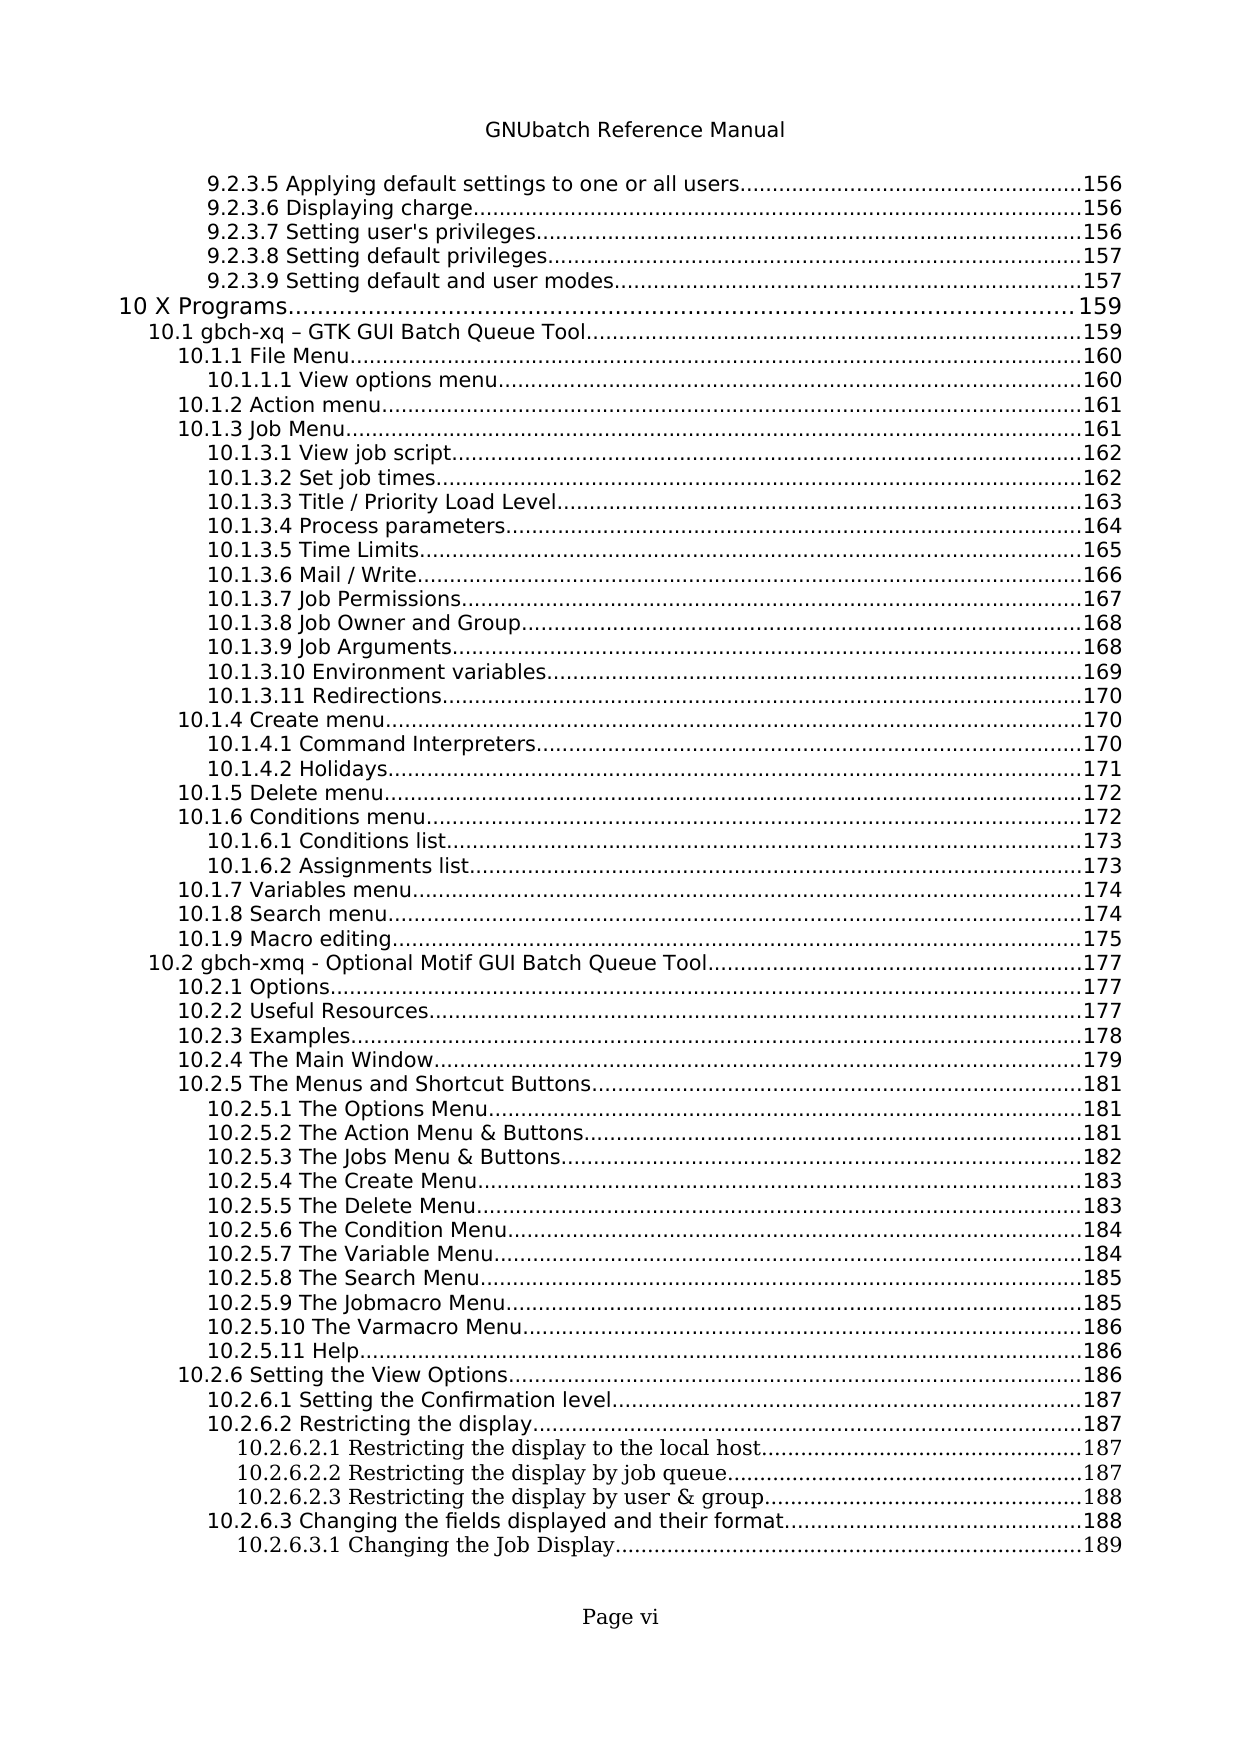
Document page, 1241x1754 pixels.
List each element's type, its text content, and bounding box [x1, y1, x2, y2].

text 10.2.2 Useful Resources 177 [177, 999, 1122, 1024]
text 10.1.3.6 Mail / Write 166 [207, 563, 1122, 587]
text 10.2.5.6 The Condition Menu 184 [207, 1218, 1122, 1242]
text 10.2.1 Options 177 [177, 975, 1122, 999]
text 10.1.3 Job Menu 161 [177, 417, 1122, 441]
text 10 X Programs 159 [118, 293, 1122, 320]
text 10.1.4.2 Holidays 171 [207, 757, 1122, 781]
text 10.1.8 Search menu 174 [177, 902, 1122, 927]
text 10.2.3 Examples 178 [177, 1024, 1122, 1048]
text 10.1.9 Macro editing 175 [177, 927, 1122, 951]
text 10.2.5.8 The Search Menu 185 [207, 1267, 1122, 1291]
text 10.1.3.4 Process parameters 164 [207, 514, 1122, 538]
text 10.1.1 File Menu 160 [177, 344, 1122, 368]
text 10.2.5.9 The Jobmacro Menu 185 [207, 1291, 1122, 1315]
text 10.1.1.1 View options menu 160 [207, 368, 1122, 393]
text 10.1.7 Variables menu 174 [177, 878, 1122, 902]
text 10.2.5.10 The Varmacro Menu 186 [207, 1315, 1122, 1339]
text 10.2.6.3 Changing the fields displayed and their format. 188 [207, 1509, 1122, 1533]
text 10.1 gbch-xq – GTK GUI Batch Queue Tool 159 [148, 320, 1122, 344]
text 10.2.5.4 The Create Menu 183 [207, 1169, 1122, 1194]
text 10.1.3.10 Environment variables 169 [207, 660, 1122, 684]
text 10.1.2 Action menu 161 [177, 393, 1122, 417]
text 10.1.3.8 Job Owner and Group 168 [207, 611, 1122, 636]
text 10.1.3.5 Time Limits 165 [207, 538, 1122, 563]
text 10.1.6 Conditions menu 172 [177, 805, 1122, 830]
text 10.1.4 Create menu 170 [177, 708, 1122, 733]
text 9.2.3.5 Applying default settings to one or all users 156 [207, 172, 1122, 196]
text 10.2 gbch-xmq - Optional Motif GUI Batch Queue Tool 177 [148, 951, 1122, 975]
text 10.1.5 Delete menu 172 [177, 781, 1122, 805]
text 10.2.6.3.1 Changing the Job Display 189 [236, 1533, 1122, 1558]
text 10.2.5.7 The Variable Menu 184 [207, 1242, 1122, 1267]
text 10.2.6 Setting the View Options 186 [177, 1364, 1122, 1388]
text 9.2.3.8 Setting default privileges 157 [207, 245, 1122, 269]
text 10.2.6.2.2 Restricting the display by job queue 187 [236, 1461, 1122, 1485]
text 10.2.6.1 Setting the Confirmation level 187 [207, 1388, 1122, 1412]
text 10.2.5.3 The Jobs Menu & Buttons 182 [207, 1145, 1122, 1169]
text 10.2.6.2 Restricting the display 187 [207, 1412, 1122, 1436]
text 9.2.3.9 Setting default and user modes 157 [207, 269, 1122, 293]
text 10.1.3.7 Job Permissions 167 [207, 587, 1122, 611]
text 10.1.3.11 Redirections 170 [207, 684, 1122, 708]
text 10.1.3.9 Job Arguments 168 [207, 636, 1122, 660]
text 10.1.3.2 Set job times 162 [207, 466, 1122, 490]
text 10.2.5.11 Help 186 [207, 1339, 1122, 1364]
text 10.1.3.1 View job script 162 [207, 441, 1122, 466]
text 10.2.6.2.3 Restricting the display by user & group 188 [236, 1485, 1122, 1509]
text 10.2.5 The Menus and Shortcut Buttons 181 [177, 1072, 1122, 1097]
text 10.2.4 The Main Window 179 [177, 1048, 1122, 1072]
text 9.2.3.6 Displaying charge 156 [207, 196, 1122, 220]
text 10.1.6.2 Assignments list 173 [207, 854, 1122, 878]
text 10.1.6.1 Conditions list 173 [207, 830, 1122, 854]
text 9.2.3.7 Setting user's privileges 156 [207, 220, 1122, 245]
text 10.2.5.2 The Action Menu & Buttons 181 [207, 1121, 1122, 1145]
text 10.2.6.2.1 Restricting the display to the local host 187 [236, 1436, 1122, 1461]
text 10.1.4.1 Command Interpreters 170 [207, 733, 1122, 757]
text 10.1.3.3 Title / Priority Load Level 163 [207, 490, 1122, 514]
text 10.2.5.5 The Delete Menu 183 [207, 1194, 1122, 1218]
text 10.2.5.1 The Options Menu 181 [207, 1097, 1122, 1121]
